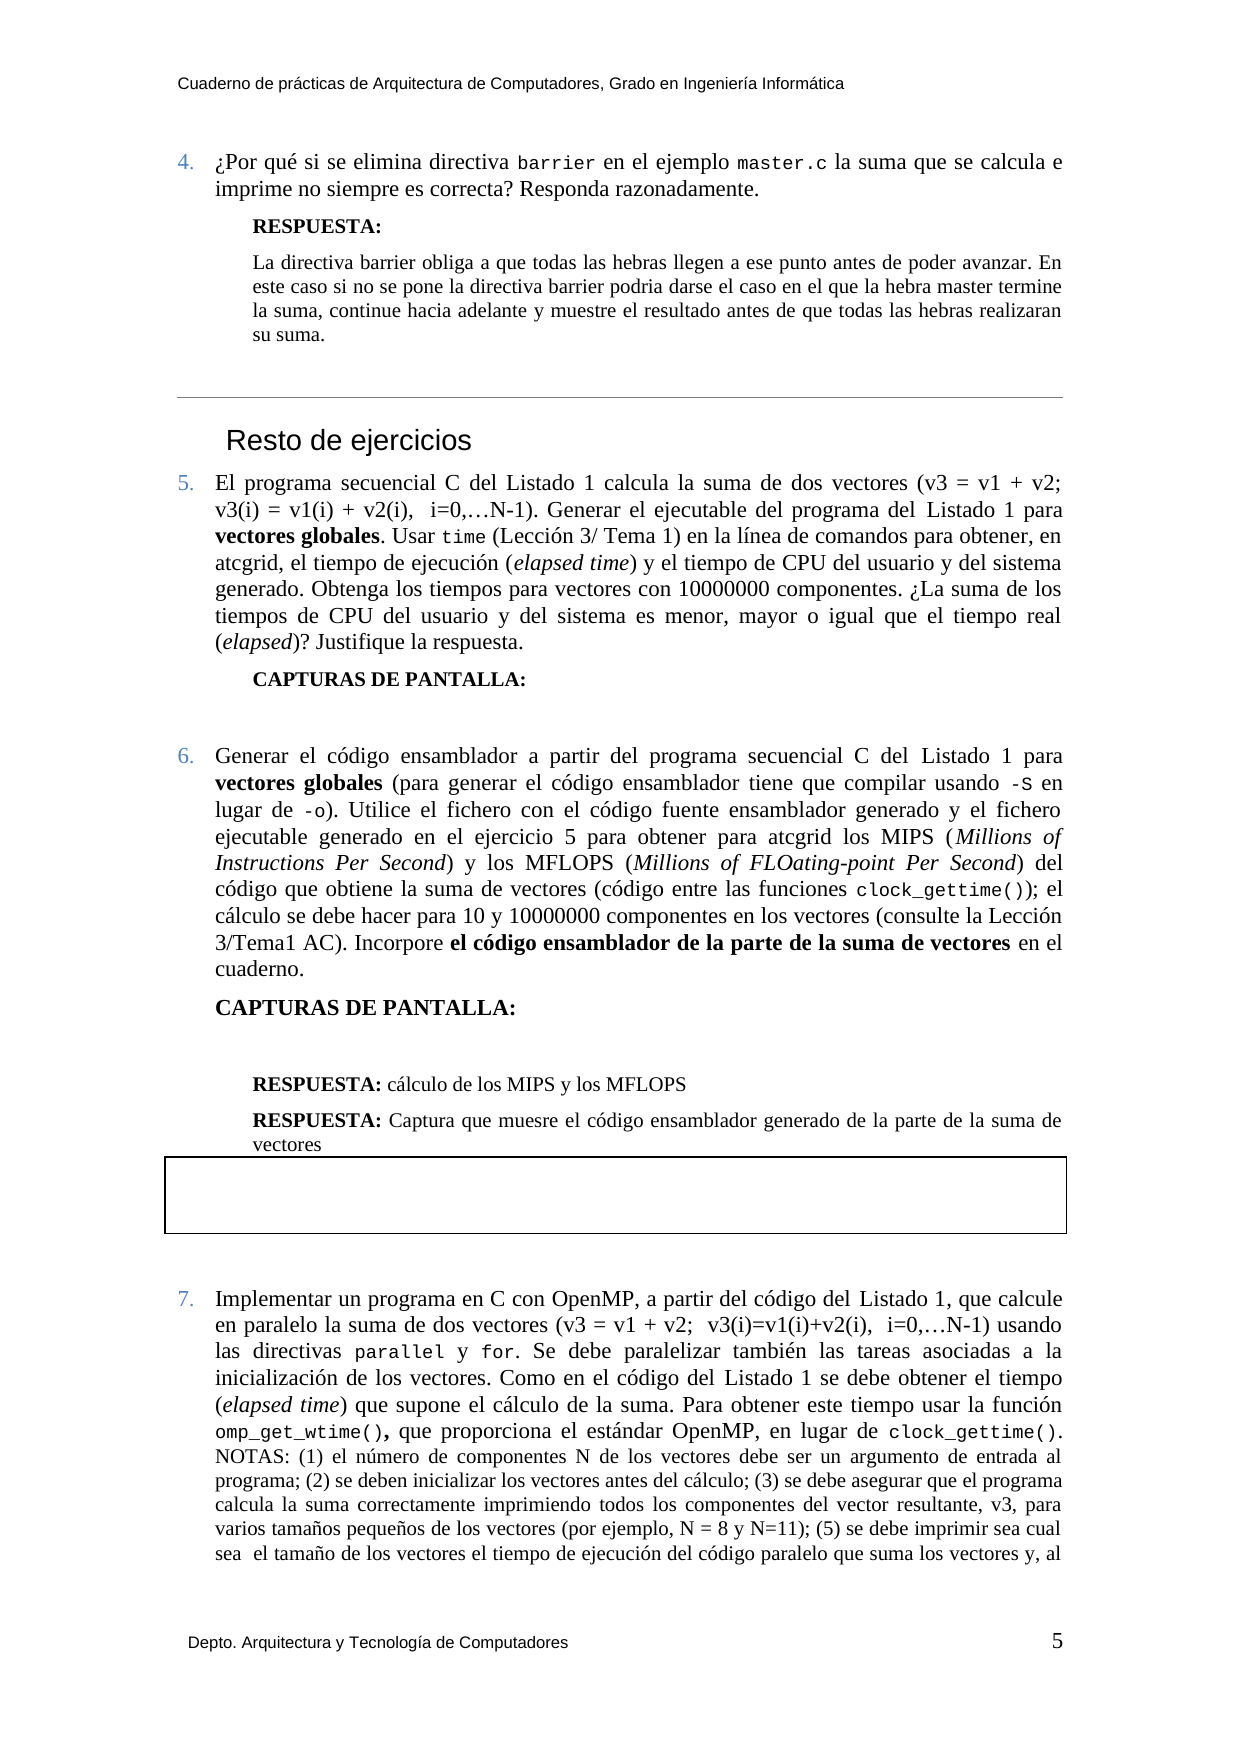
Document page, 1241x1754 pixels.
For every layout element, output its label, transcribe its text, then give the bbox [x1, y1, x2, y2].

subtitle Resto de ejercicios [177, 423, 1063, 457]
list Implementar un programa en C con OpenMP, a partir del código del Listado 1, que calcule en paralelo la suma de dos vectores (v3 = v1 + v2; v3(i)=v1(i)+v2(i), i=0,…N-1) usando las directivas parallel y for. Se debe paralelizar también las tareas asociadas a la inicialización de los vectores. Como en el código del Listado 1 se debe obtener el tiempo (elapsed time) que supone el cálculo de la suma. Para obtener este tiempo usar la función omp_get_wtime(), que proporciona el estándar OpenMP, en lugar de clock_gettime(). NOTAS: (1) el número de componentes N de los vectores debe ser un argumento de entrada al programa; (2) se deben inicializar los vectores antes del cálculo; (3) se debe asegurar que el programa calcula la suma correctamente imprimiendo todos los componentes del vector resultante, v3, para varios tamaños pequeños de los vectores (por ejemplo, N = 8 y N=11); (5) se debe imprimir sea cual sea el tamaño de los vectores el tiempo de ejecución del código paralelo que suma los vectores y, al [177, 1285, 1063, 1564]
text RESPUESTA: cálculo de los MIPS y los MFLOPS [252, 1072, 1063, 1096]
table_header [166, 1158, 1066, 1232]
list ¿Por qué si se elimina directiva barrier en el ejemplo master.c la suma que se calcula e imprime no siempre es correcta? Responda razonadamente. [177, 148, 1063, 201]
list El programa secuencial C del Listado 1 calcula la suma de dos vectores (v3 = v1 + v2; v3(i) = v1(i) + v2(i), i=0,…N-1). Generar el ejecutable del programa del Listado 1 para vectores globales. Usar time (Lección 3/ Tema 1) en la línea de comandos para obtener, en atcgrid, el tiempo de ejecución (elapsed time) y el tiempo de CPU del usuario y del sistema generado. Obtenga los tiempos para vectores con 10000000 componentes. ¿La suma de los tiempos de CPU del usuario y del sistema es menor, mayor o igual que el tiempo real (elapsed)? Justifique la respuesta. [177, 469, 1063, 654]
list Generar el código ensamblador a partir del programa secuencial C del Listado 1 para vectores globales (para generar el código ensamblador tiene que compilar usando -S en lugar de -o). Utilice el fichero con el código fuente ensamblador generado y el fichero ejecutable generado en el ejercicio 5 para obtener para atcgrid los MIPS (Millions of Instructions Per Second) y los MFLOPS (Millions of FLOating-point Per Second) del código que obtiene la suma de vectores (código entre las funciones clock_gettime()); el cálculo se debe hacer para 10 y 10000000 componentes en los vectores (consulte la Lección 3/Tema1 AC). Incorpore el código ensamblador de la parte de la suma de vectores en el cuaderno. [177, 742, 1063, 981]
text La directiva barrier obliga a que todas las hebras llegen a ese punto antes de poder avanzar. En este caso si no se pone la directiva barrier podria darse el caso en el que la hebra master termine la suma, continue hacia adelante y muestre el resultado antes de que todas las hebras realizaran su suma. [252, 250, 1063, 346]
text CAPTURAS DE PANTALLA: [215, 994, 1063, 1020]
text RESPUESTA: [252, 213, 1063, 238]
text CAPTURAS DE PANTALLA: [252, 667, 1063, 691]
text RESPUESTA: Captura que muesre el código ensamblador generado de la parte de la suma de vectores [252, 1108, 1063, 1156]
